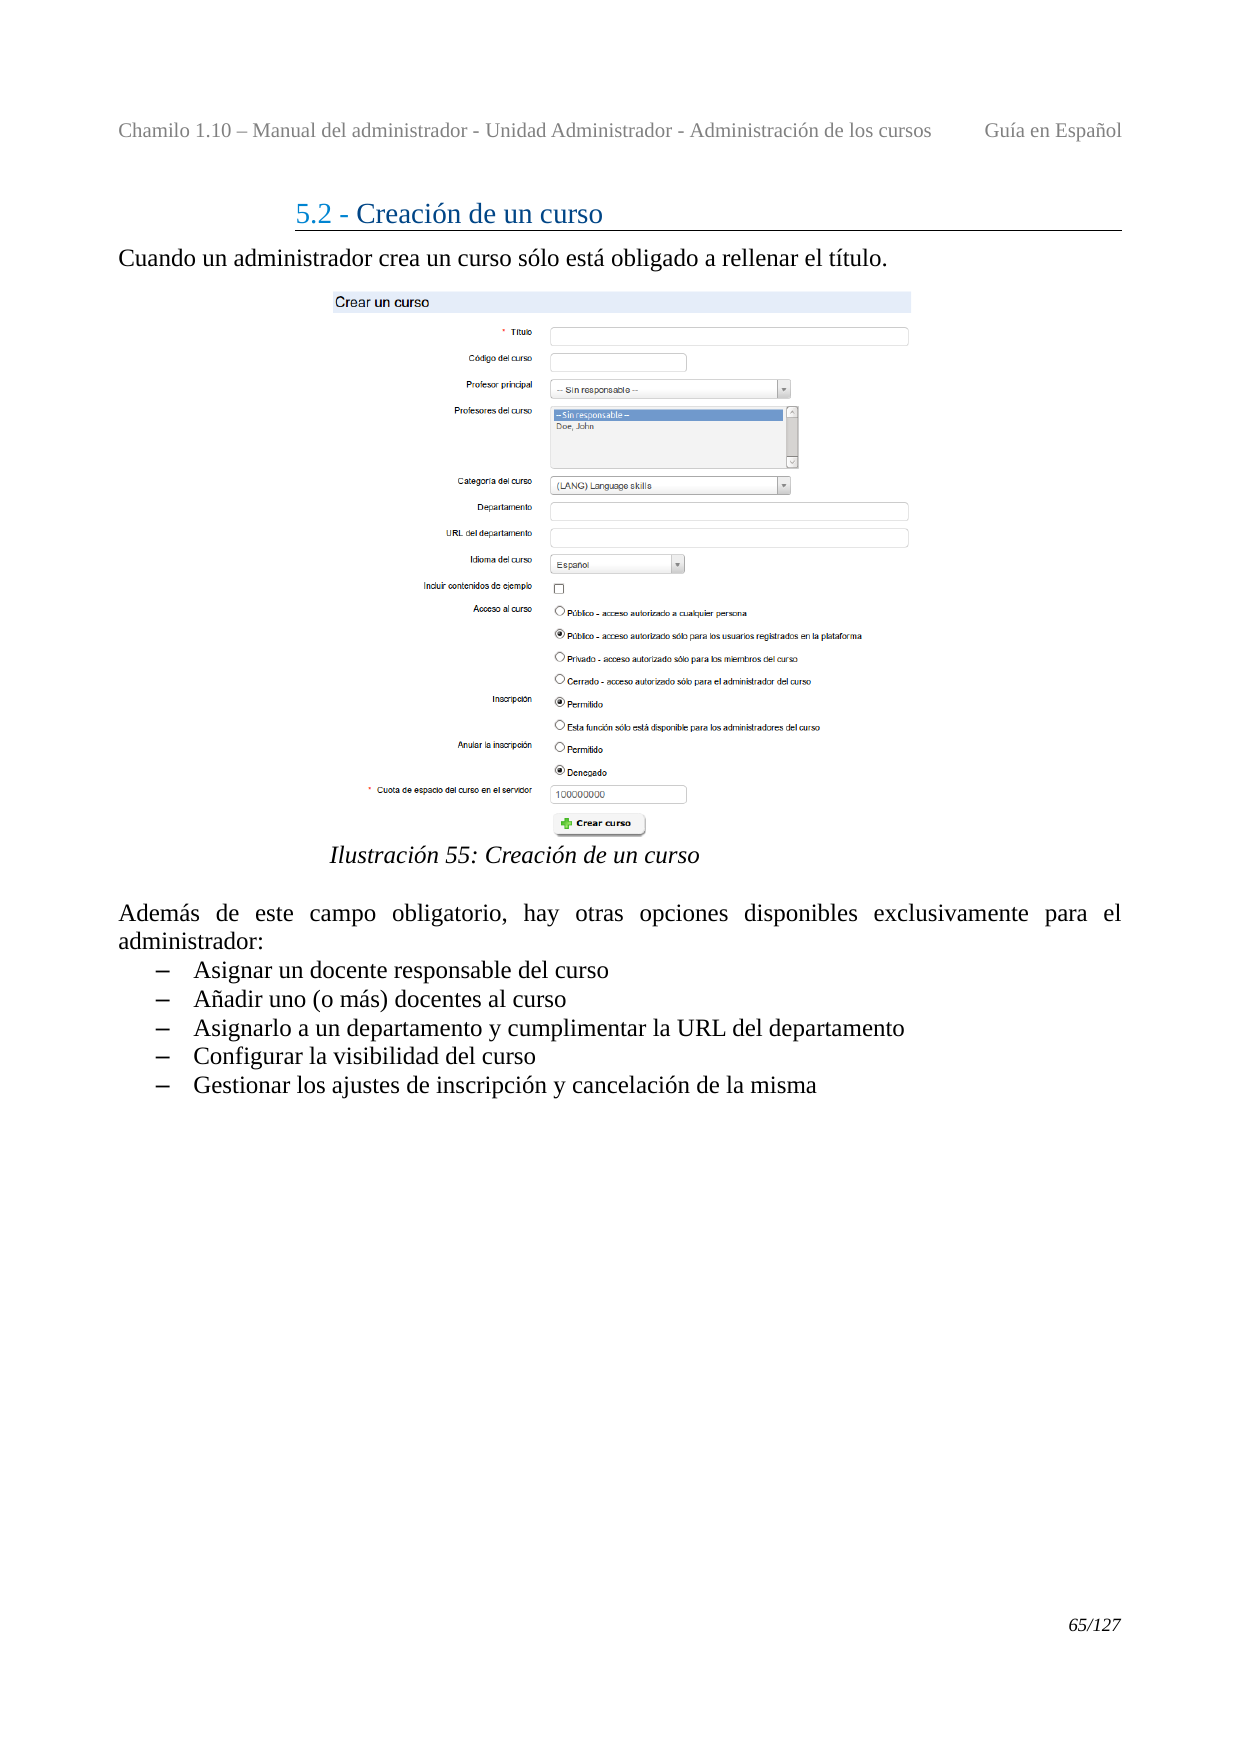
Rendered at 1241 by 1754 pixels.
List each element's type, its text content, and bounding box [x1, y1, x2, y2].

list Añadir uno (o más) docentes al curso [156, 984, 1122, 1013]
text Ilustración 55: Creación de un curso [329, 841, 911, 869]
list Asignarlo a un departamento y cumplimentar la URL del departamento [156, 1013, 1122, 1041]
subtitle Creación de un curso [295, 197, 1122, 230]
text Además de este campo obligatorio, hay otras opciones disponibles exclusivamente para el administrador: [118, 898, 1122, 955]
picture [329, 284, 912, 841]
list Configurar la visibilidad del curso [156, 1041, 1122, 1070]
text Cuando un administrador crea un curso sólo está obligado a rellenar el título. [118, 243, 1122, 272]
list Asignar un docente responsable del curso [156, 955, 1122, 984]
list Gestionar los ajustes de inscripción y cancelación de la misma [156, 1070, 1122, 1099]
